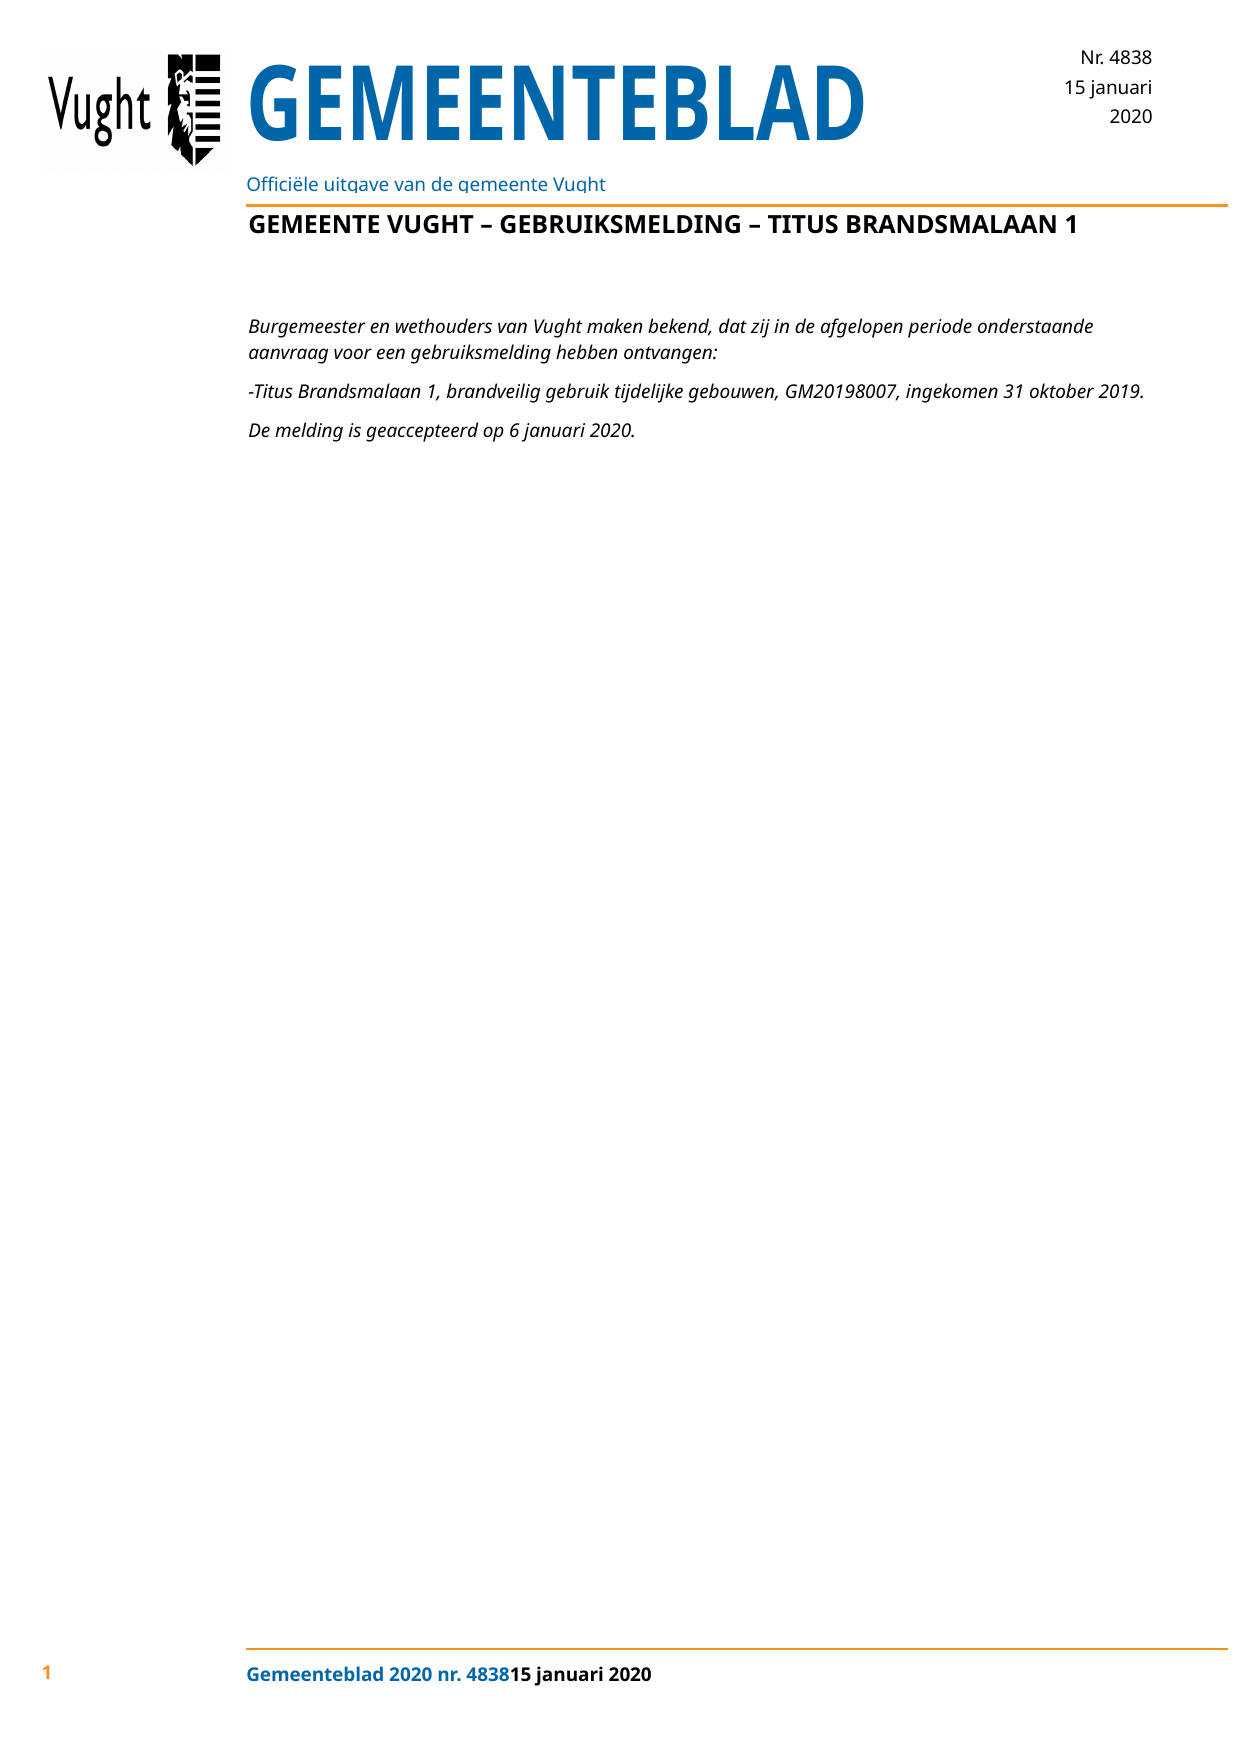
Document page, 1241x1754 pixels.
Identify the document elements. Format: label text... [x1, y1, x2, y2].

text Burgemeester en wethouders van Vught maken bekend, dat zij in de afgelopen periode onderstaande aanvraag voor een gebruiksmelding hebben ontvangen: [248, 313, 1152, 365]
picture [41, 47, 231, 172]
text -Titus Brandsmalaan 1, brandveilig gebruik tijdelijke gebouwen, GM20198007, ingekomen 31 oktober 2019. [248, 378, 1152, 404]
text De melding is geaccepteerd op 6 januari 2020. [248, 418, 1152, 443]
text GEMEENTE VUGHT – GEBRUIKSMELDING – TITUS BRANDSMALAAN 1 [248, 207, 1152, 241]
